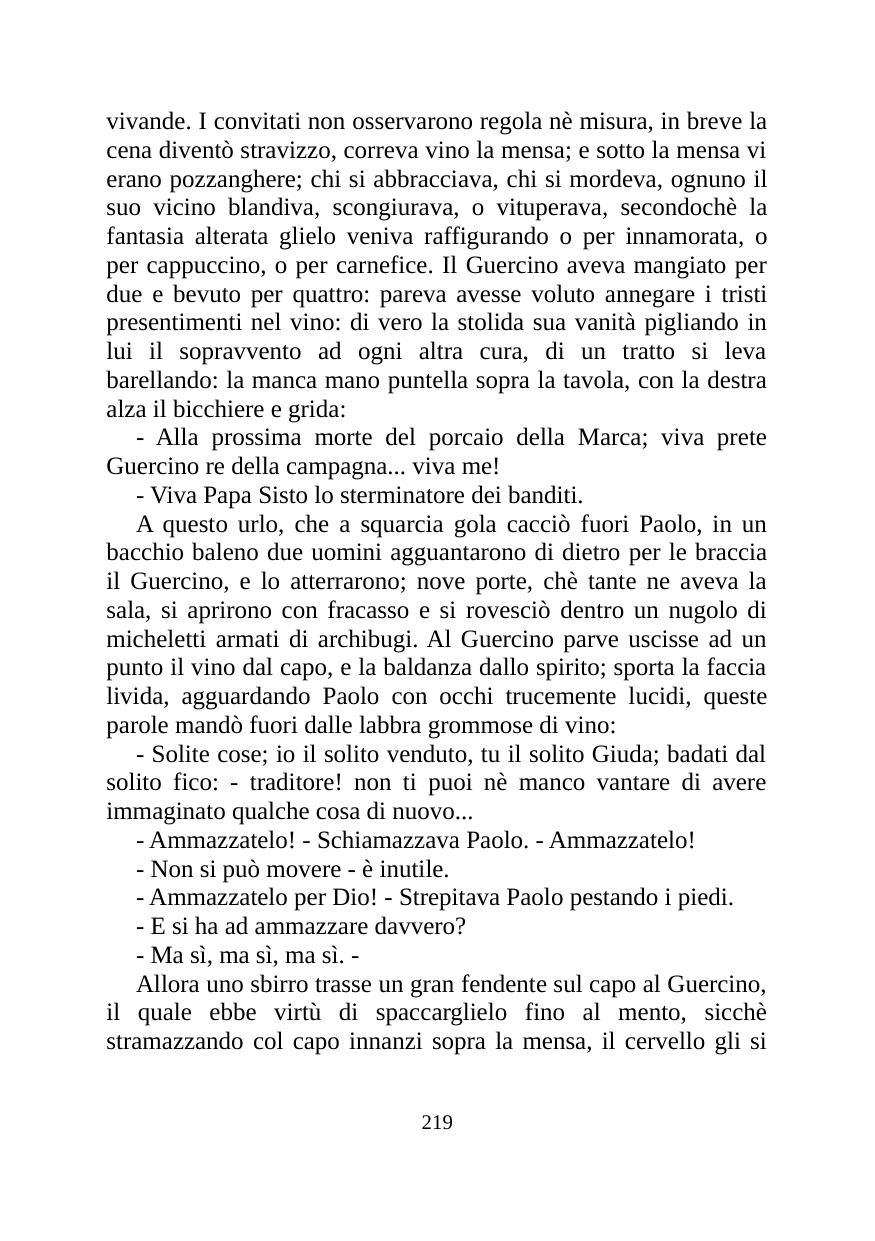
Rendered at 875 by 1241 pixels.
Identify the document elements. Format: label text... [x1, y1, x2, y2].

text - Ammazzatelo per Dio! - Strepitava Paolo pestando i piedi. [106, 882, 768, 911]
text - Viva Papa Sisto lo sterminatore dei banditi. [106, 480, 768, 509]
text vivande. I convitati non osservarono regola nè misura, in breve la cena diventò stravizzo, correva vino la mensa; e sotto la mensa vi erano pozzanghere; chi si abbracciava, chi si mordeva, ognuno il suo vicino blandiva, scongiurava, o vituperava, secondochè la fantasia alterata glielo veniva raffigurando o per innamorata, o per cappuccino, o per carnefice. Il Guercino aveva mangiato per due e bevuto per quattro: pareva avesse voluto annegare i tristi presentimenti nel vino: di vero la stolida sua vanità pigliando in lui il sopravvento ad ogni altra cura, di un tratto si leva barellando: la manca mano puntella sopra la tavola, con la destra alza il bicchiere e grida: [106, 106, 768, 422]
text - Solite cose; io il solito venduto, tu il solito Giuda; badati dal solito fico: - traditore! non ti puoi nè manco vantare di avere immaginato qualche cosa di nuovo... [106, 739, 768, 825]
text - Ammazzatelo! - Schiamazzava Paolo. - Ammazzatelo! [106, 825, 768, 854]
text - Ma sì, ma sì, ma sì. - [106, 940, 768, 969]
text - E si ha ad ammazzare davvero? [106, 911, 768, 940]
text - Alla prossima morte del porcaio della Marca; viva prete Guercino re della campagna... viva me! [106, 422, 768, 480]
text Allora uno sbirro trasse un gran fendente sul capo al Guercino, il quale ebbe virtù di spaccarglielo fino al mento, sicchè stramazzando col capo innanzi sopra la mensa, il cervello gli si [106, 969, 768, 1055]
text - Non si può movere - è inutile. [106, 854, 768, 882]
text A questo urlo, che a squarcia gola cacciò fuori Paolo, in un bacchio baleno due uomini agguantarono di dietro per le braccia il Guercino, e lo atterrarono; nove porte, chè tante ne aveva la sala, si aprirono con fracasso e si rovesciò dentro un nugolo di micheletti armati di archibugi. Al Guercino parve uscisse ad un punto il vino dal capo, e la baldanza dallo spirito; sporta la faccia livida, agguardando Paolo con occhi trucemente lucidi, queste parole mandò fuori dalle labbra grommose di vino: [106, 509, 768, 739]
